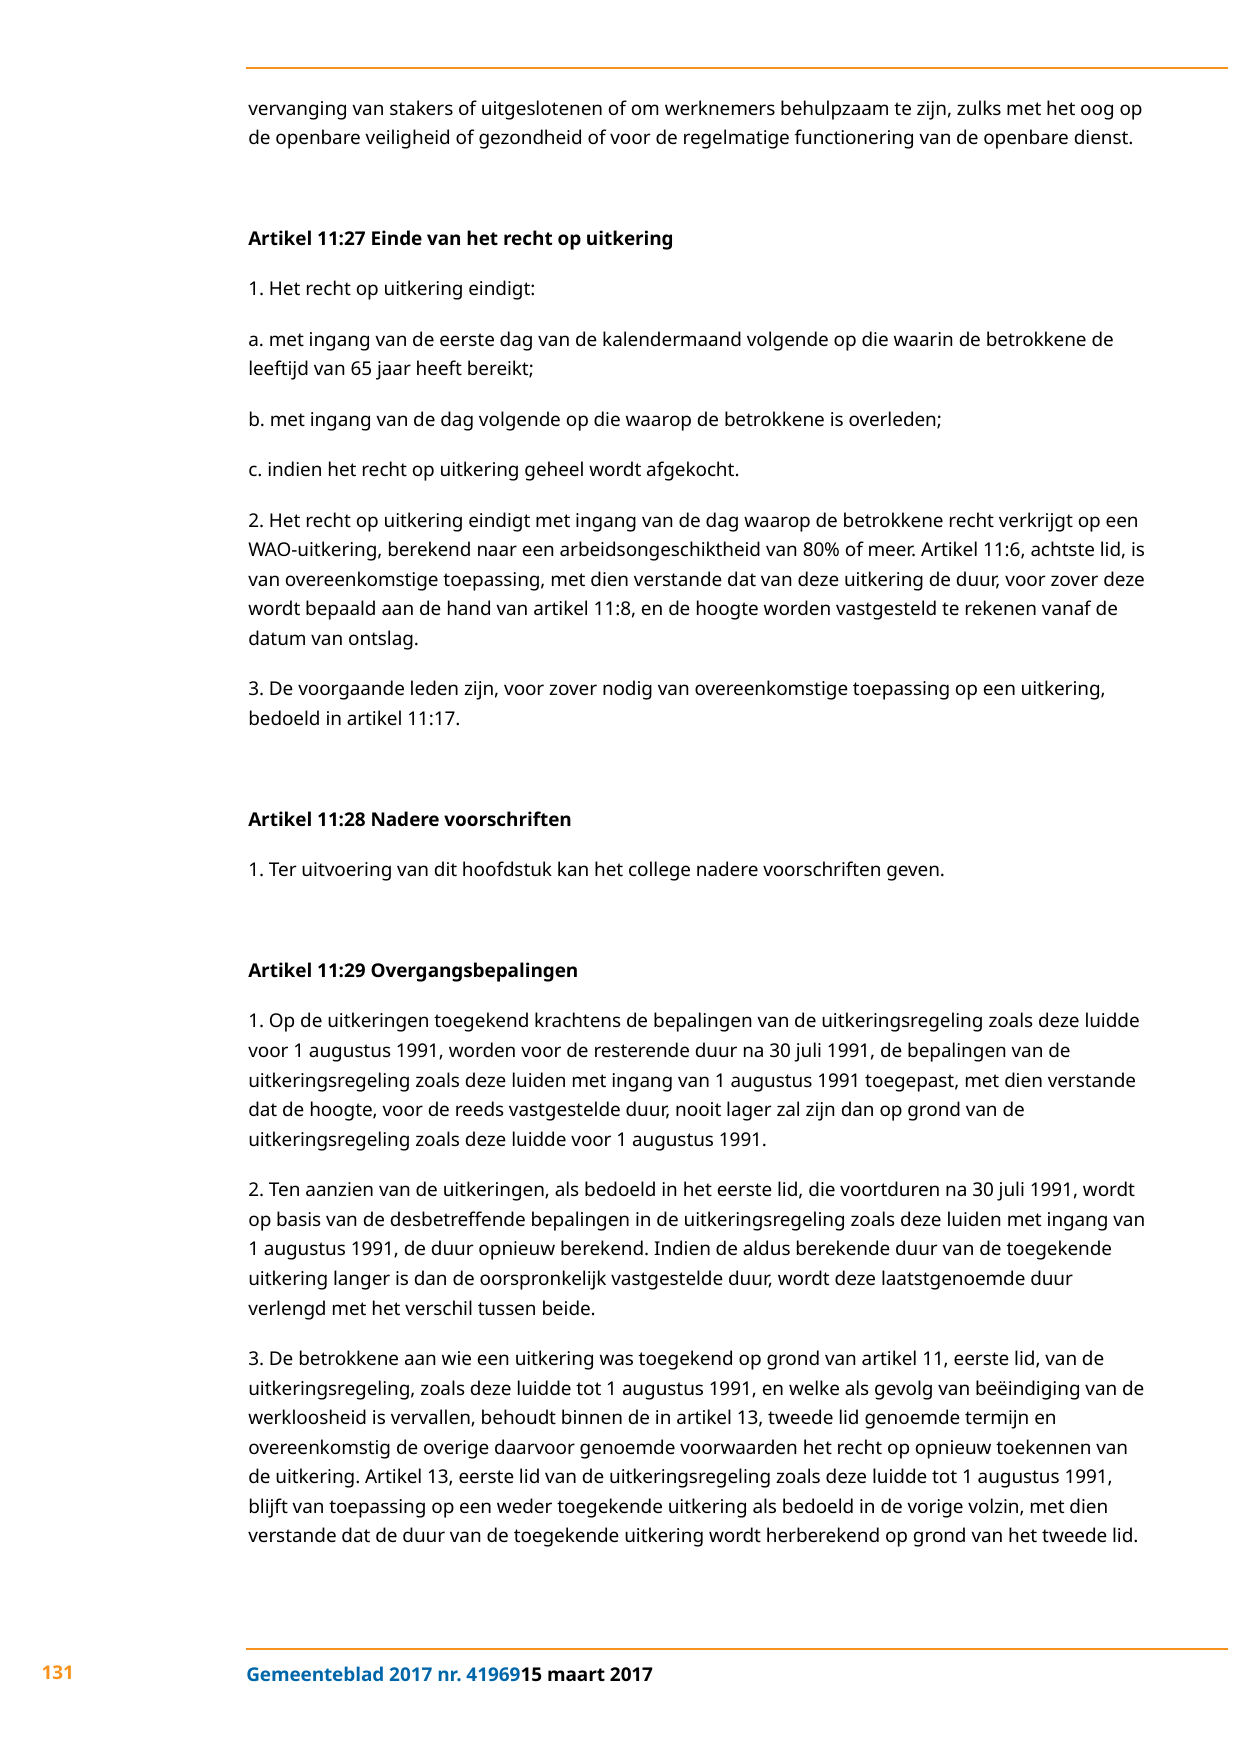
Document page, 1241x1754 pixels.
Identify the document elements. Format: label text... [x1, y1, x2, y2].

text b. met ingang van de dag volgende op die waarop de betrokkene is overleden; [248, 406, 1152, 432]
picture [41, 47, 231, 172]
text Artikel 11:27 Einde van het recht op uitkering [248, 225, 1152, 251]
text 3. De voorgaande leden zijn, voor zover nodig van overeenkomstige toepassing op een uitkering, bedoeld in artikel 11:17. [248, 676, 1152, 731]
text 1. Op de uitkeringen toegekend krachtens de bepalingen van de uitkeringsregeling zoals deze luidde voor 1 augustus 1991, worden voor de resterende duur na 30 juli 1991, de bepalingen van de uitkeringsregeling zoals deze luiden met ingang van 1 augustus 1991 toegepast, met dien verstande dat de hoogte, voor de reeds vastgestelde duur, nooit lager zal zijn dan op grond van de uitkeringsregeling zoals deze luidde voor 1 augustus 1991. [248, 1008, 1152, 1152]
text 1. Het recht op uitkering eindigt: [248, 276, 1152, 301]
text 2. Ten aanzien van de uitkeringen, als bedoeld in het eerste lid, die voortduren na 30 juli 1991, wordt op basis van de desbetreffende bepalingen in de uitkeringsregeling zoals deze luiden met ingang van 1 augustus 1991, de duur opnieuw berekend. Indien de aldus berekende duur van de toegekende uitkering langer is dan de oorspronkelijk vastgestelde duur, wordt deze laatstgenoemde duur verlengd met het verschil tussen beide. [248, 1176, 1152, 1321]
text vervanging van stakers of uitgeslotenen of om werknemers behulpzaam te zijn, zulks met het oog op de openbare veiligheid of gezondheid of voor de regelmatige functionering van de openbare dienst. [248, 95, 1152, 150]
text 2. Het recht op uitkering eindigt met ingang van de dag waarop de betrokkene recht verkrijgt op een WAO-uitkering, berekend naar een arbeidsongeschiktheid van 80% of meer. Artikel 11:6, achtste lid, is van overeenkomstige toepassing, met dien verstande dat van deze uitkering de duur, voor zover deze wordt bepaald aan de hand van artikel 11:8, en de hoogte worden vastgesteld te rekenen vanaf de datum van ontslag. [248, 507, 1152, 651]
text Artikel 11:29 Overgangsbepalingen [248, 957, 1152, 983]
text Artikel 11:28 Nadere voorschriften [248, 806, 1152, 832]
text c. indien het recht op uitkering geheel wordt afgekocht. [248, 456, 1152, 482]
text a. met ingang van de eerste dag van de kalendermaand volgende op die waarin de betrokkene de leeftijd van 65 jaar heeft bereikt; [248, 326, 1152, 381]
text 1. Ter uitvoering van dit hoofdstuk kan het college nadere voorschriften geven. [248, 856, 1152, 882]
text 3. De betrokkene aan wie een uitkering was toegekend op grond van artikel 11, eerste lid, van de uitkeringsregeling, zoals deze luidde tot 1 augustus 1991, en welke als gevolg van beëindiging van de werkloosheid is vervallen, behoudt binnen de in artikel 13, tweede lid genoemde termijn en overeenkomstig de overige daarvoor genoemde voorwaarden het recht op opnieuw toekennen van de uitkering. Artikel 13, eerste lid van de uitkeringsregeling zoals deze luidde tot 1 augustus 1991, blijft van toepassing op een weder toegekende uitkering als bedoeld in de vorige volzin, met dien verstande dat de duur van de toegekende uitkering wordt herberekend op grond van het tweede lid. [248, 1345, 1152, 1548]
